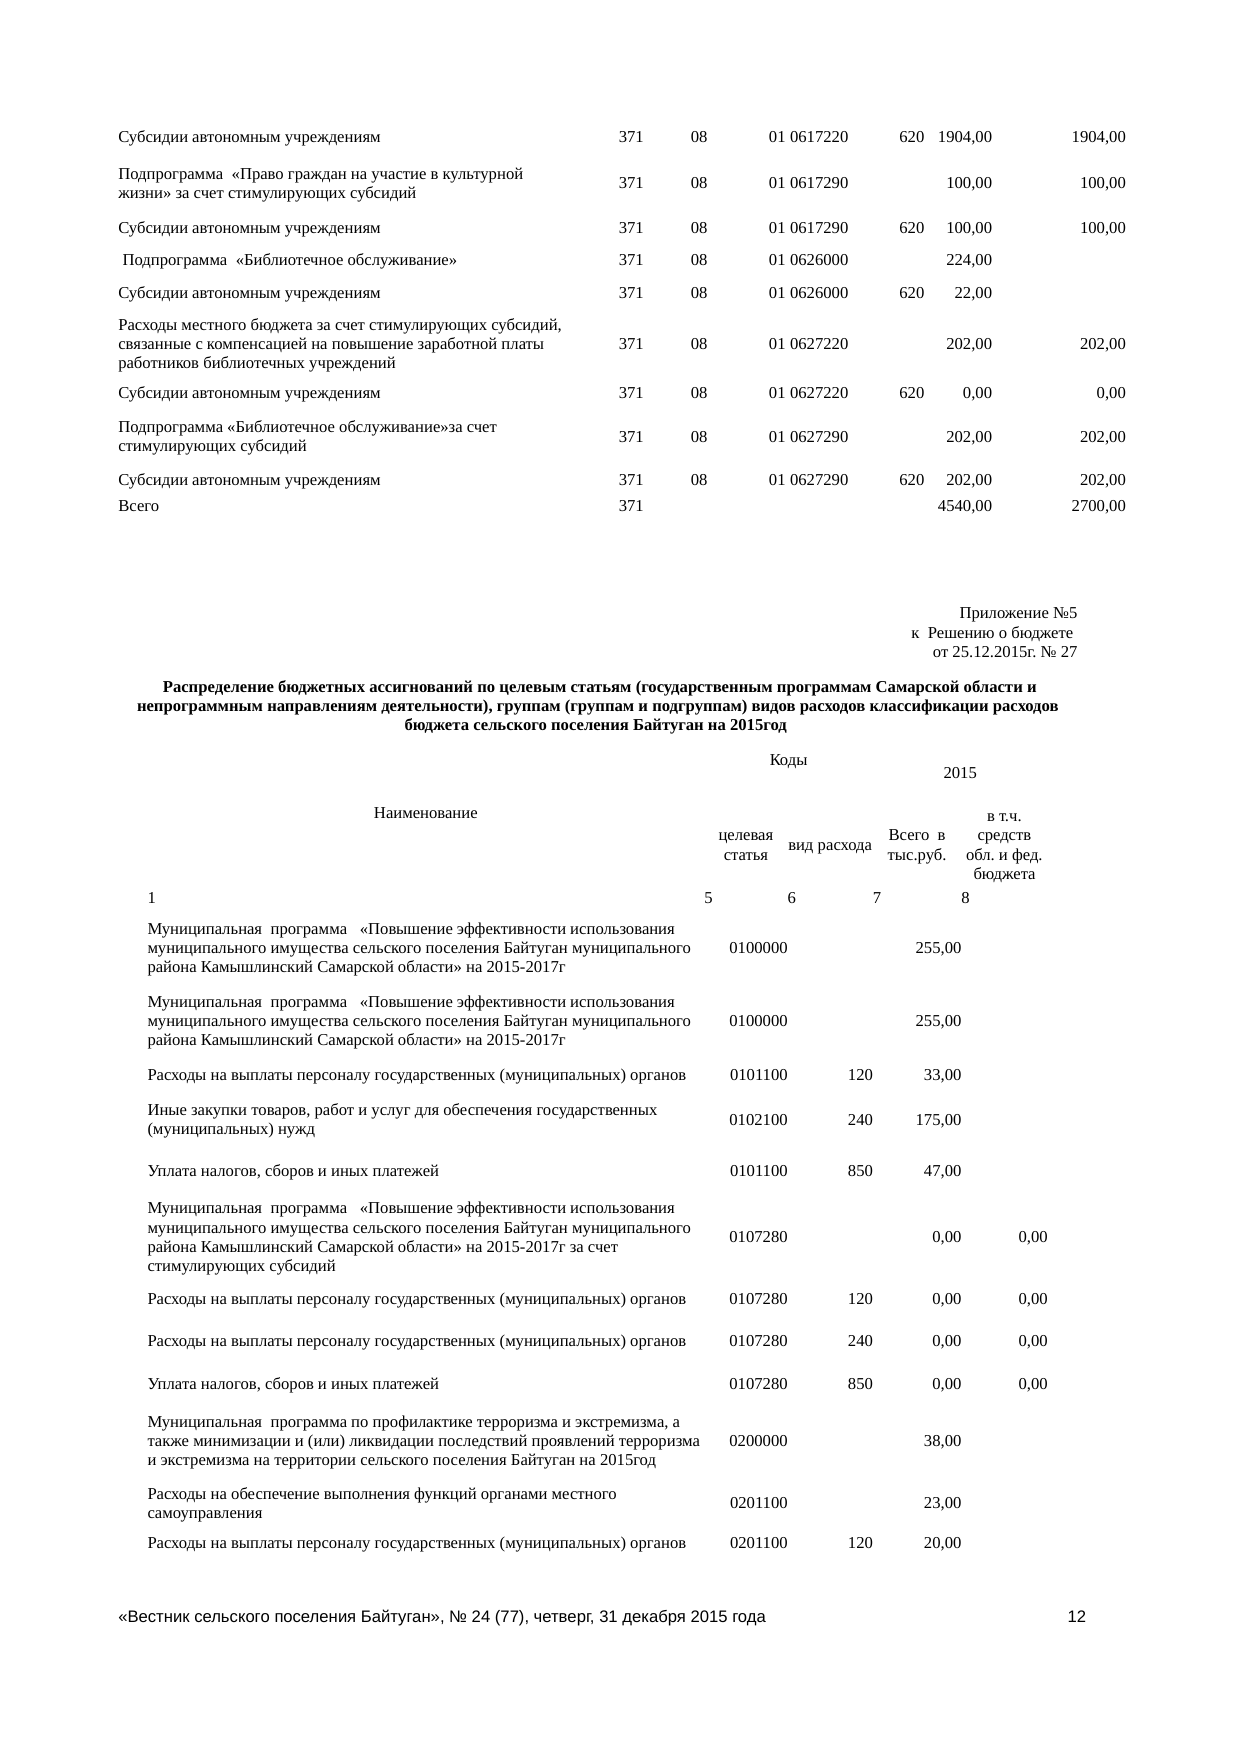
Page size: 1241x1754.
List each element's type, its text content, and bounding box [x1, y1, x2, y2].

table_cell [118, 741, 147, 778]
table_cell Наименование [147, 741, 704, 884]
table_cell [118, 884, 147, 910]
table_cell 2015 [873, 741, 1047, 805]
table_header [215, 594, 704, 670]
table_cell 47,00 [873, 1147, 961, 1194]
table_cell 0,00 [924, 378, 992, 406]
table_cell 202,00 [992, 406, 1126, 466]
table_cell 100,00 [924, 154, 992, 212]
table_cell [961, 1478, 1047, 1528]
table_cell в т.ч. средств обл. и фед. бюджета [961, 805, 1047, 884]
table_cell [1048, 910, 1077, 984]
table_cell 0102100 [704, 1091, 787, 1147]
table_cell [992, 276, 1126, 309]
table_cell [118, 1057, 147, 1091]
table_cell 0,00 [873, 1364, 961, 1403]
table_cell 0201100 [704, 1478, 787, 1528]
table_cell 08 [643, 309, 707, 378]
table_cell 224,00 [924, 243, 992, 276]
table_cell [961, 985, 1047, 1057]
table_cell вид расхода [787, 805, 873, 884]
table_cell [1048, 1057, 1077, 1091]
table_cell 08 [643, 212, 707, 243]
table_cell 08 [643, 154, 707, 212]
table_cell 08 [643, 466, 707, 494]
table_cell 08 [643, 118, 707, 154]
table_cell Распределение бюджетных ассигнований по целевым статьям (государственным программам Самарской области и непрограммным направлениям деятельности), группам (группам и подгруппам) видов расходов классификации расходов бюджета сельского поселения Байтуган на 2015год [118, 670, 1077, 741]
table_cell Субсидии автономным учреждениям [118, 378, 577, 406]
table_cell 01 [707, 243, 785, 276]
table_header [186, 594, 193, 670]
table_cell 0617290 [785, 154, 848, 212]
table_cell [118, 1147, 147, 1194]
table_cell [787, 1403, 873, 1478]
table_cell [1048, 741, 1077, 778]
table_cell 01 [707, 212, 785, 243]
table_cell 0,00 [961, 1194, 1047, 1279]
table_cell 08 [643, 276, 707, 309]
table_cell 1904,00 [992, 118, 1126, 154]
table_cell 100,00 [992, 212, 1126, 243]
table_cell [1048, 1091, 1077, 1147]
table_cell Муниципальная программа «Повышение эффективности использования муниципального имущества сельского поселения Байтуган муниципального района Камышлинский Самарской области» на 2015-2017г [147, 985, 704, 1057]
table_cell 100,00 [992, 154, 1126, 212]
table_header Приложение №5 к Решению о бюджете от 25.12.2015г. № 27 [787, 594, 1077, 670]
table_cell 0,00 [873, 1317, 961, 1363]
table_cell 0107280 [704, 1280, 787, 1317]
table_cell 0626000 [785, 243, 848, 276]
table_cell [1048, 1478, 1077, 1528]
table_cell 850 [787, 1364, 873, 1403]
table_cell 0617290 [785, 212, 848, 243]
table_cell [118, 1403, 147, 1478]
table_cell 01 [707, 276, 785, 309]
table_cell [1048, 805, 1077, 884]
table_cell 620 [848, 378, 924, 406]
table_cell [118, 910, 147, 984]
table_cell 371 [578, 406, 643, 466]
table_cell Подпрограмма «Право граждан на участие в культурной жизни» за счет стимулирующих субсидий [118, 154, 577, 212]
table_cell Иные закупки товаров, работ и услуг для обеспечения государственных (муниципальных) нужд [147, 1091, 704, 1147]
table_cell 371 [578, 309, 643, 378]
table_cell 0,00 [961, 1280, 1047, 1317]
table_cell 1 [147, 884, 704, 910]
table_cell 120 [787, 1280, 873, 1317]
table_cell 175,00 [873, 1091, 961, 1147]
table_cell 0,00 [873, 1280, 961, 1317]
table_cell 6 [787, 884, 873, 910]
table_header [193, 594, 200, 670]
table_cell [1048, 1364, 1077, 1403]
table_cell [787, 910, 873, 984]
table_cell 7 [873, 884, 961, 910]
table_cell Уплата налогов, сборов и иных платежей [147, 1364, 704, 1403]
table_cell 0,00 [961, 1317, 1047, 1363]
table_cell [961, 910, 1047, 984]
table_cell [1048, 1528, 1077, 1558]
table_header [704, 594, 787, 670]
table_cell Всего [118, 494, 577, 517]
table_cell 620 [848, 118, 924, 154]
table_cell Всего в тыс.руб. [873, 805, 961, 884]
table_cell 0626000 [785, 276, 848, 309]
table_cell 202,00 [992, 466, 1126, 494]
table_cell 0627290 [785, 406, 848, 466]
table_cell 620 [848, 276, 924, 309]
table_cell [1048, 1317, 1077, 1363]
table_cell 0,00 [873, 1194, 961, 1279]
table_cell [118, 1364, 147, 1403]
table_cell 0617220 [785, 118, 848, 154]
table_cell [1048, 884, 1077, 910]
table_cell Подпрограмма «Библиотечное обслуживание» [118, 243, 577, 276]
table_cell [961, 1091, 1047, 1147]
table_cell 01 [707, 154, 785, 212]
table_cell 0,00 [961, 1364, 1047, 1403]
table_cell [118, 779, 147, 805]
table_cell 850 [787, 1147, 873, 1194]
table_cell 240 [787, 1091, 873, 1147]
table_cell 120 [787, 1528, 873, 1558]
table_cell 202,00 [924, 406, 992, 466]
table_header [200, 594, 208, 670]
table_cell [787, 1478, 873, 1528]
table_cell 255,00 [873, 910, 961, 984]
table_cell [118, 1091, 147, 1147]
table_cell 240 [787, 1317, 873, 1363]
table_cell Расходы на обеспечение выполнения функций органами местного самоуправления [147, 1478, 704, 1528]
table_cell Муниципальная программа «Повышение эффективности использования муниципального имущества сельского поселения Байтуган муниципального района Камышлинский Самарской области» на 2015-2017г [147, 910, 704, 984]
table_cell [118, 805, 147, 884]
table_cell 0107280 [704, 1364, 787, 1403]
table_cell [848, 154, 924, 212]
table_header [169, 594, 178, 670]
table_cell 20,00 [873, 1528, 961, 1558]
table_cell [961, 1057, 1047, 1091]
table_cell [787, 779, 873, 805]
table_cell 0100000 [704, 985, 787, 1057]
table_header [208, 594, 214, 670]
table_cell Расходы местного бюджета за счет стимулирующих субсидий, связанные с компенсацией на повышение заработной платы работников библиотечных учреждений [118, 309, 577, 378]
table_cell [1048, 985, 1077, 1057]
table_cell [118, 1528, 147, 1558]
table_cell 5 [704, 884, 787, 910]
table_cell 100,00 [924, 212, 992, 243]
table_cell 23,00 [873, 1478, 961, 1528]
table_cell [118, 1280, 147, 1317]
table_cell 01 [707, 378, 785, 406]
table_cell 371 [578, 212, 643, 243]
table_cell [787, 985, 873, 1057]
table_cell [961, 1147, 1047, 1194]
table_cell 1904,00 [924, 118, 992, 154]
table_cell [961, 1403, 1047, 1478]
table_cell Коды [704, 741, 873, 778]
table_cell 255,00 [873, 985, 961, 1057]
table_cell Муниципальная программа «Повышение эффективности использования муниципального имущества сельского поселения Байтуган муниципального района Камышлинский Самарской области» на 2015-2017г за счет стимулирующих субсидий [147, 1194, 704, 1279]
table_cell 371 [578, 466, 643, 494]
table_cell [1048, 1147, 1077, 1194]
table_cell 0627220 [785, 378, 848, 406]
table_cell 620 [848, 212, 924, 243]
table_cell 4540,00 [924, 494, 992, 517]
table_cell 0101100 [704, 1147, 787, 1194]
table_cell [787, 1194, 873, 1279]
table_cell [848, 494, 924, 517]
table_cell Расходы на выплаты персоналу государственных (муниципальных) органов [147, 1280, 704, 1317]
table_cell 0627290 [785, 466, 848, 494]
table_cell 0100000 [704, 910, 787, 984]
table_header [118, 594, 147, 670]
table_cell 2700,00 [992, 494, 1126, 517]
table_cell 0627220 [785, 309, 848, 378]
table_cell [707, 494, 785, 517]
table_cell Субсидии автономным учреждениям [118, 118, 577, 154]
table_cell 01 [707, 406, 785, 466]
table_cell [848, 406, 924, 466]
table_cell 01 [707, 118, 785, 154]
table_cell 8 [961, 884, 1047, 910]
table_cell [961, 1528, 1047, 1558]
table_cell Расходы на выплаты персоналу государственных (муниципальных) органов [147, 1528, 704, 1558]
table_cell [1048, 1194, 1077, 1279]
table_cell [785, 494, 848, 517]
table_cell 202,00 [992, 309, 1126, 378]
table_cell 01 [707, 466, 785, 494]
table_cell 08 [643, 243, 707, 276]
table_cell Расходы на выплаты персоналу государственных (муниципальных) органов [147, 1317, 704, 1363]
table_cell [848, 243, 924, 276]
table_cell целевая статья [704, 805, 787, 884]
table_cell [1048, 1280, 1077, 1317]
table_cell 371 [578, 276, 643, 309]
table_cell [1048, 779, 1077, 805]
table_cell Субсидии автономным учреждениям [118, 212, 577, 243]
table_cell 08 [643, 406, 707, 466]
table_cell 38,00 [873, 1403, 961, 1478]
table_cell Подпрограмма «Библиотечное обслуживание»за счет стимулирующих субсидий [118, 406, 577, 466]
table_cell 22,00 [924, 276, 992, 309]
table_cell 620 [848, 466, 924, 494]
table_cell [704, 779, 787, 805]
table_cell 0200000 [704, 1403, 787, 1478]
table_cell Субсидии автономным учреждениям [118, 466, 577, 494]
table_cell 0107280 [704, 1317, 787, 1363]
table_cell [118, 985, 147, 1057]
table_cell 371 [578, 118, 643, 154]
table_header [147, 594, 169, 670]
table_cell 371 [578, 494, 643, 517]
table_cell 0201100 [704, 1528, 787, 1558]
table_cell 371 [578, 243, 643, 276]
table_cell Уплата налогов, сборов и иных платежей [147, 1147, 704, 1194]
table_cell [118, 1194, 147, 1279]
table_cell 371 [578, 154, 643, 212]
table_cell 33,00 [873, 1057, 961, 1091]
table_cell [118, 1317, 147, 1363]
table_cell [848, 309, 924, 378]
table_cell Субсидии автономным учреждениям [118, 276, 577, 309]
table_cell [1048, 1403, 1077, 1478]
table_cell [992, 243, 1126, 276]
table_cell 202,00 [924, 309, 992, 378]
table_cell 08 [643, 378, 707, 406]
table_cell Муниципальная программа по профилактике терроризма и экстремизма, а также минимизации и (или) ликвидации последствий проявлений терроризма и экстремизма на территории сельского поселения Байтуган на 2015год [147, 1403, 704, 1478]
table_cell 202,00 [924, 466, 992, 494]
table_cell 120 [787, 1057, 873, 1091]
table_header [179, 594, 186, 670]
table_cell 371 [578, 378, 643, 406]
table_cell 0101100 [704, 1057, 787, 1091]
table_cell 01 [707, 309, 785, 378]
table_cell [118, 1478, 147, 1528]
table_cell Расходы на выплаты персоналу государственных (муниципальных) органов [147, 1057, 704, 1091]
table_cell 0107280 [704, 1194, 787, 1279]
table_cell [643, 494, 707, 517]
table_cell 0,00 [992, 378, 1126, 406]
